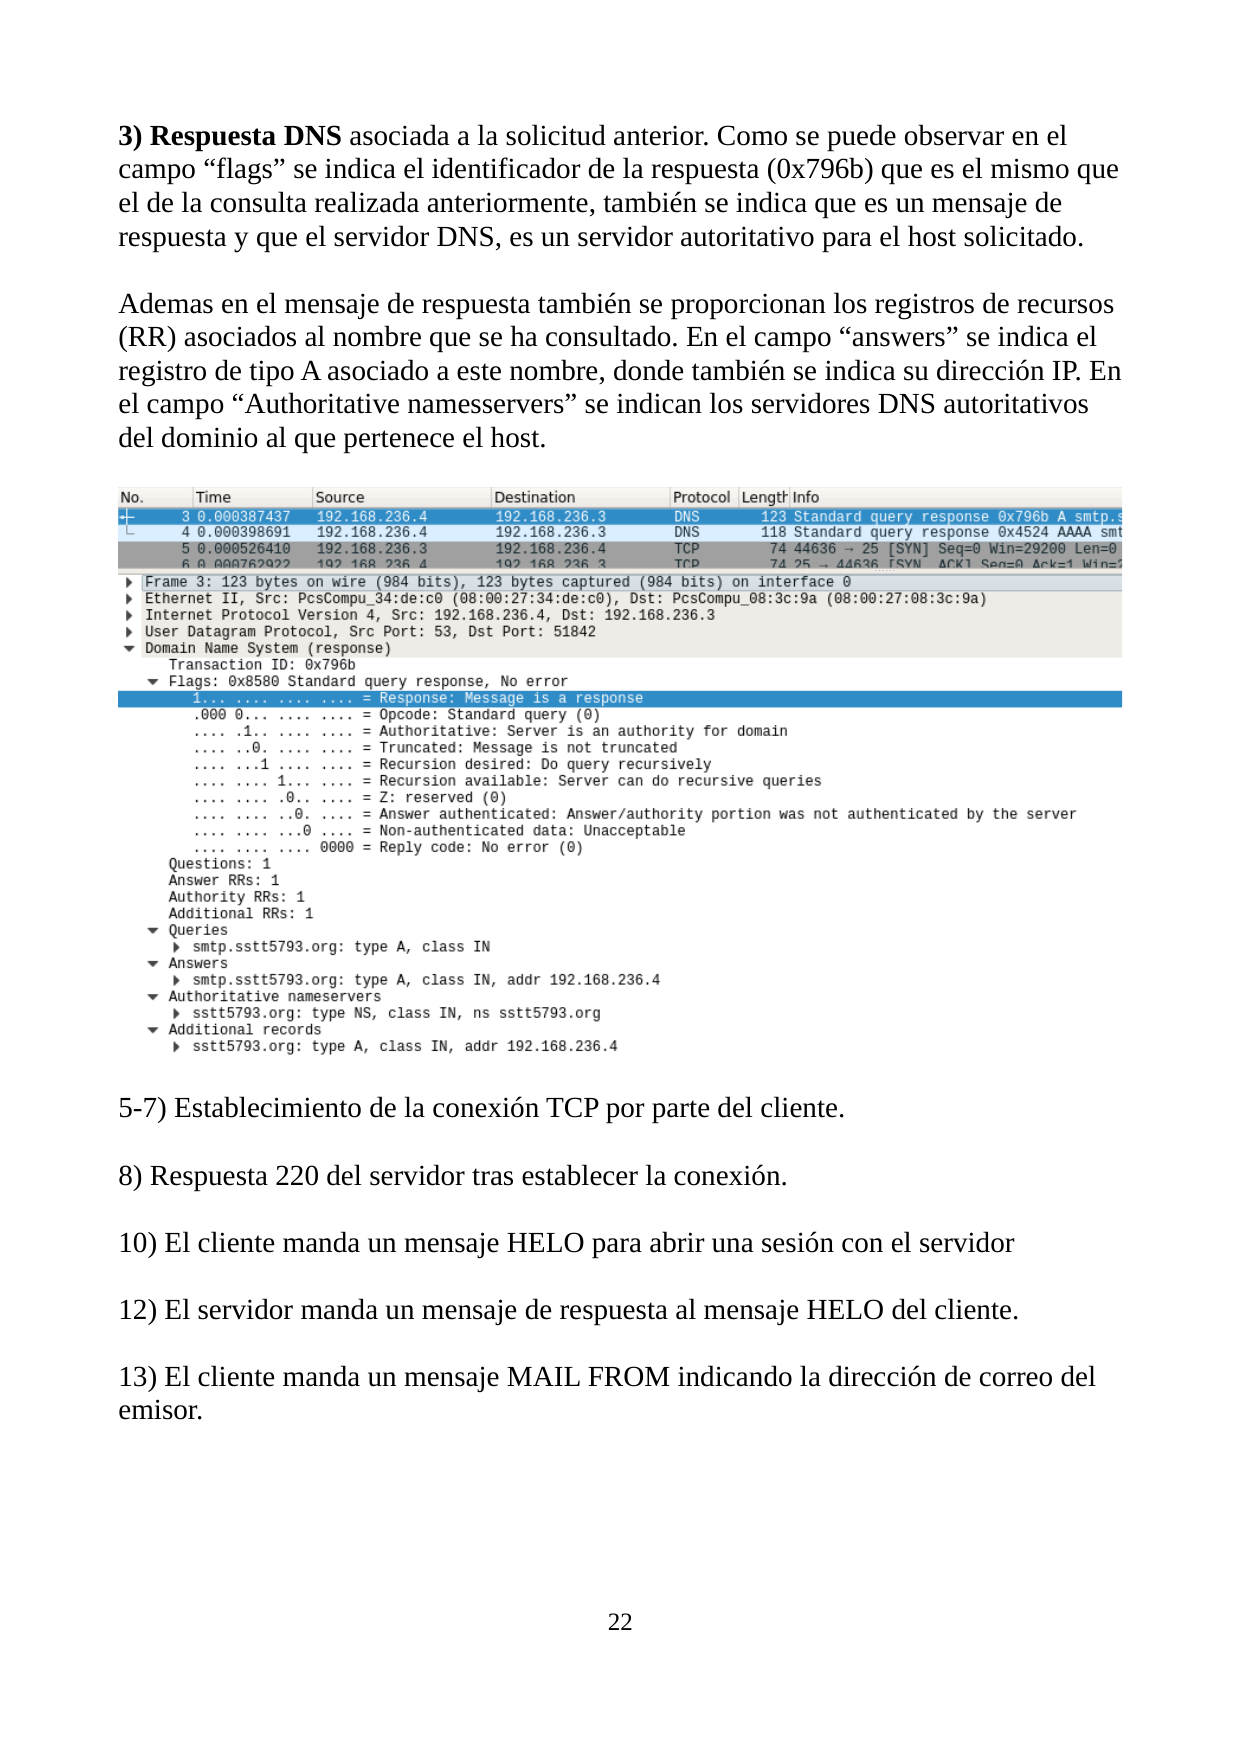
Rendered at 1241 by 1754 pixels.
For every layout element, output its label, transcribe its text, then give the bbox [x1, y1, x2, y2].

text 8) Respuesta 220 del servidor tras establecer la conexión. [118, 1158, 1122, 1191]
text 3) Respuesta DNS asociada a la solicitud anterior. Como se puede observar en el campo “flags” se indica el identificador de la respuesta (0x796b) que es el mismo que el de la consulta realizada anteriormente, también se indica que es un mensaje de respuesta y que el servidor DNS, es un servidor autoritativo para el host solicitado. [118, 118, 1122, 252]
text Ademas en el mensaje de respuesta también se proporcionan los registros de recursos (RR) asociados al nombre que se ha consultado. En el campo “answers” se indica el registro de tipo A asociado a este nombre, donde también se indica su dirección IP. En el campo “Authoritative namesservers” se indican los servidores DNS autoritativos del dominio al que pertenece el host. [118, 286, 1122, 453]
text 5-7) Establecimiento de la conexión TCP por parte del cliente. [118, 1091, 1122, 1124]
text 12) El servidor manda un mensaje de respuesta al mensaje HELO del cliente. [118, 1292, 1122, 1325]
text 13) El cliente manda un mensaje MAIL FROM indicando la dirección de correo del emisor. [118, 1359, 1122, 1426]
text 10) El cliente manda un mensaje HELO para abrir una sesión con el servidor [118, 1225, 1122, 1258]
picture [118, 487, 1123, 1057]
